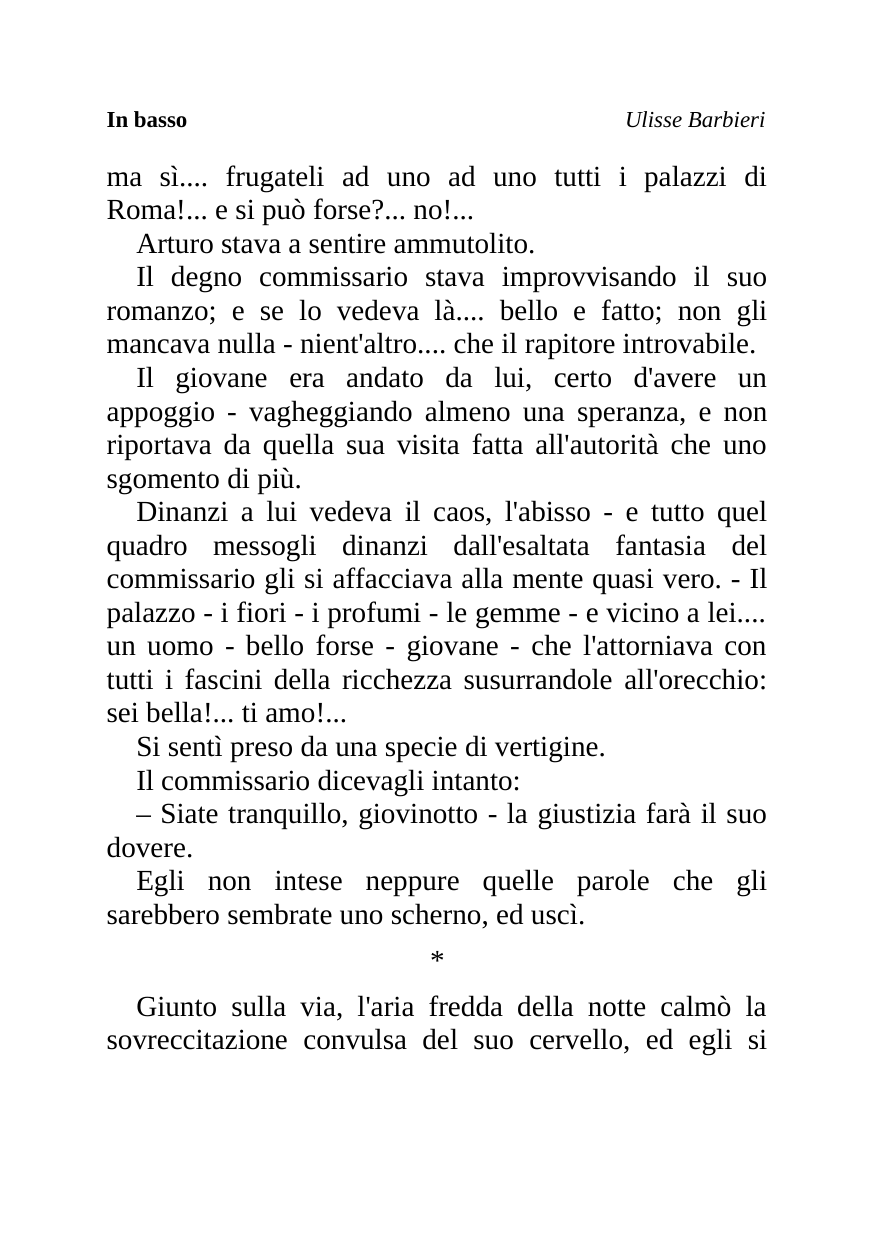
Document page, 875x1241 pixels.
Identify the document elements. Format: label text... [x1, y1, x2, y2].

text * [106, 943, 768, 976]
text ma sì.... frugateli ad uno ad uno tutti i palazzi di Roma!... e si può forse?... no!... [106, 159, 768, 226]
text Il commissario dicevagli intanto: [106, 763, 768, 796]
text – Siate tranquillo, giovinotto - la giustizia farà il suo dovere. [106, 796, 768, 863]
text Arturo stava a sentire ammutolito. [106, 226, 768, 259]
text Giunto sulla via, l'aria fredda della notte calmò la sovreccitazione convulsa del suo cervello, ed egli si [106, 989, 768, 1056]
text Si sentì preso da una specie di vertigine. [106, 729, 768, 763]
text Egli non intese neppure quelle parole che gli sarebbero sembrate uno scherno, ed uscì. [106, 863, 768, 930]
text Il giovane era andato da lui, certo d'avere un appoggio - vagheggiando almeno una speranza, e non riportava da quella sua visita fatta all'autorità che uno sgomento di più. [106, 360, 768, 494]
text Il degno commissario stava improvvisando il suo romanzo; e se lo vedeva là.... bello e fatto; non gli mancava nulla - nient'altro.... che il rapitore introvabile. [106, 259, 768, 360]
text Dinanzi a lui vedeva il caos, l'abisso - e tutto quel quadro messogli dinanzi dall'esaltata fantasia del commissario gli si affacciava alla mente quasi vero. - Il palazzo - i fiori - i profumi - le gemme - e vicino a lei.... un uomo - bello forse - giovane - che l'attorniava con tutti i fascini della ricchezza susurrandole all'orecchio: sei bella!... ti amo!... [106, 494, 768, 729]
